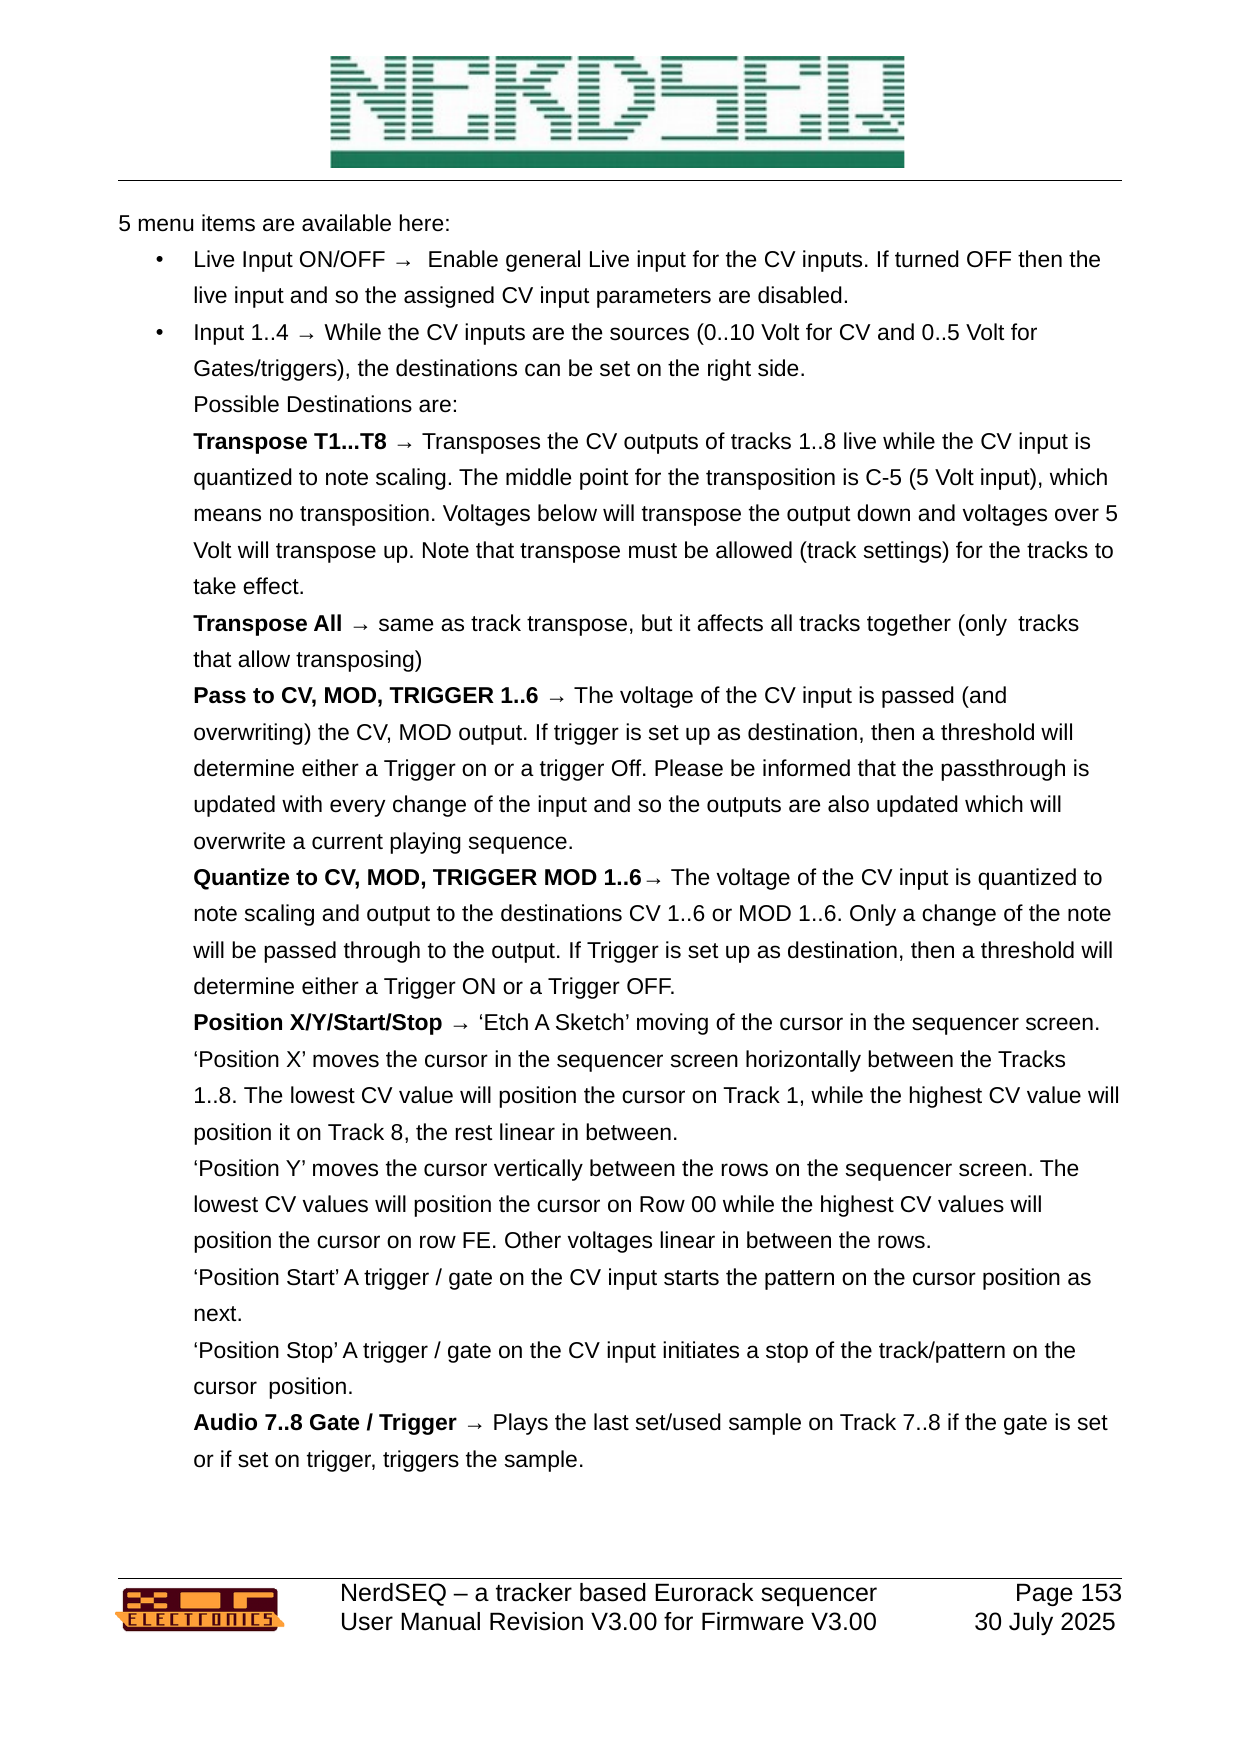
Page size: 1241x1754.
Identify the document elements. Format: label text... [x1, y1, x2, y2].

text 5 menu items are available here: [118, 209, 1122, 236]
picture [330, 56, 905, 168]
text Quantize to CV, MOD, TRIGGER MOD 1..6→ The voltage of the CV input is quantized to note scaling and output to the destinations CV 1..6 or MOD 1..6. Only a change of the note will be passed through to the output. If Trigger is set up as destination, then a threshold will determine either a Trigger ON or a Trigger OFF. [118, 864, 1122, 999]
picture [115, 1584, 285, 1634]
list Live Input ON/OFF → Enable general Live input for the CV inputs. If turned OFF then the live input and so the assigned CV input parameters are disabled. [156, 246, 1122, 309]
text Position X/Y/Start/Stop → ‘Etch A Sketch’ moving of the cursor in the sequencer screen. [118, 1009, 1122, 1036]
text Transpose All → same as track transpose, but it affects all tracks together (only tracks that allow transposing) [193, 609, 1122, 672]
text Pass to CV, MOD, TRIGGER 1..6 → The voltage of the CV input is passed (and overwriting) the CV, MOD output. If trigger is set up as destination, then a threshold will determine either a Trigger on or a trigger Off. Please be informed that the passthrough is updated with every change of the input and so the outputs are also updated which will overwrite a current playing sequence. [118, 682, 1122, 854]
text Audio 7..8 Gate / Trigger → Plays the last set/used sample on Track 7..8 if the gate is set or if set on trigger, triggers the sample. [118, 1409, 1122, 1472]
text ‘Position Start’ A trigger / gate on the CV input starts the pattern on the cursor position as next. [118, 1264, 1122, 1327]
list Transpose T1...T8 → Transposes the CV outputs of tracks 1..8 live while the CV input is quantized to note scaling. The middle point for the transposition is C-5 (5 Volt input), which means no transposition. Voltages below will transpose the output down and voltages over 5 Volt will transpose up. Note that transpose must be allowed (track settings) for the tracks to take effect. [156, 428, 1122, 599]
text ‘Position X’ moves the cursor in the sequencer screen horizontally between the Tracks 1..8. The lowest CV value will position the cursor on Track 1, while the highest CV value will position it on Track 8, the rest linear in between. [118, 1046, 1122, 1145]
text ‘Position Y’ moves the cursor vertically between the rows on the sequencer screen. The lowest CV values will position the cursor on Row 00 while the highest CV values will position the cursor on row FE. Other voltages linear in between the rows. [118, 1155, 1122, 1254]
list Input 1..4 → While the CV inputs are the sources (0..10 Volt for CV and 0..5 Volt for Gates/triggers), the destinations can be set on the right side. Possible Destinations are: [156, 319, 1122, 418]
text ‘Position Stop’ A trigger / gate on the CV input initiates a stop of the track/pattern on the cursor position. [118, 1337, 1122, 1399]
